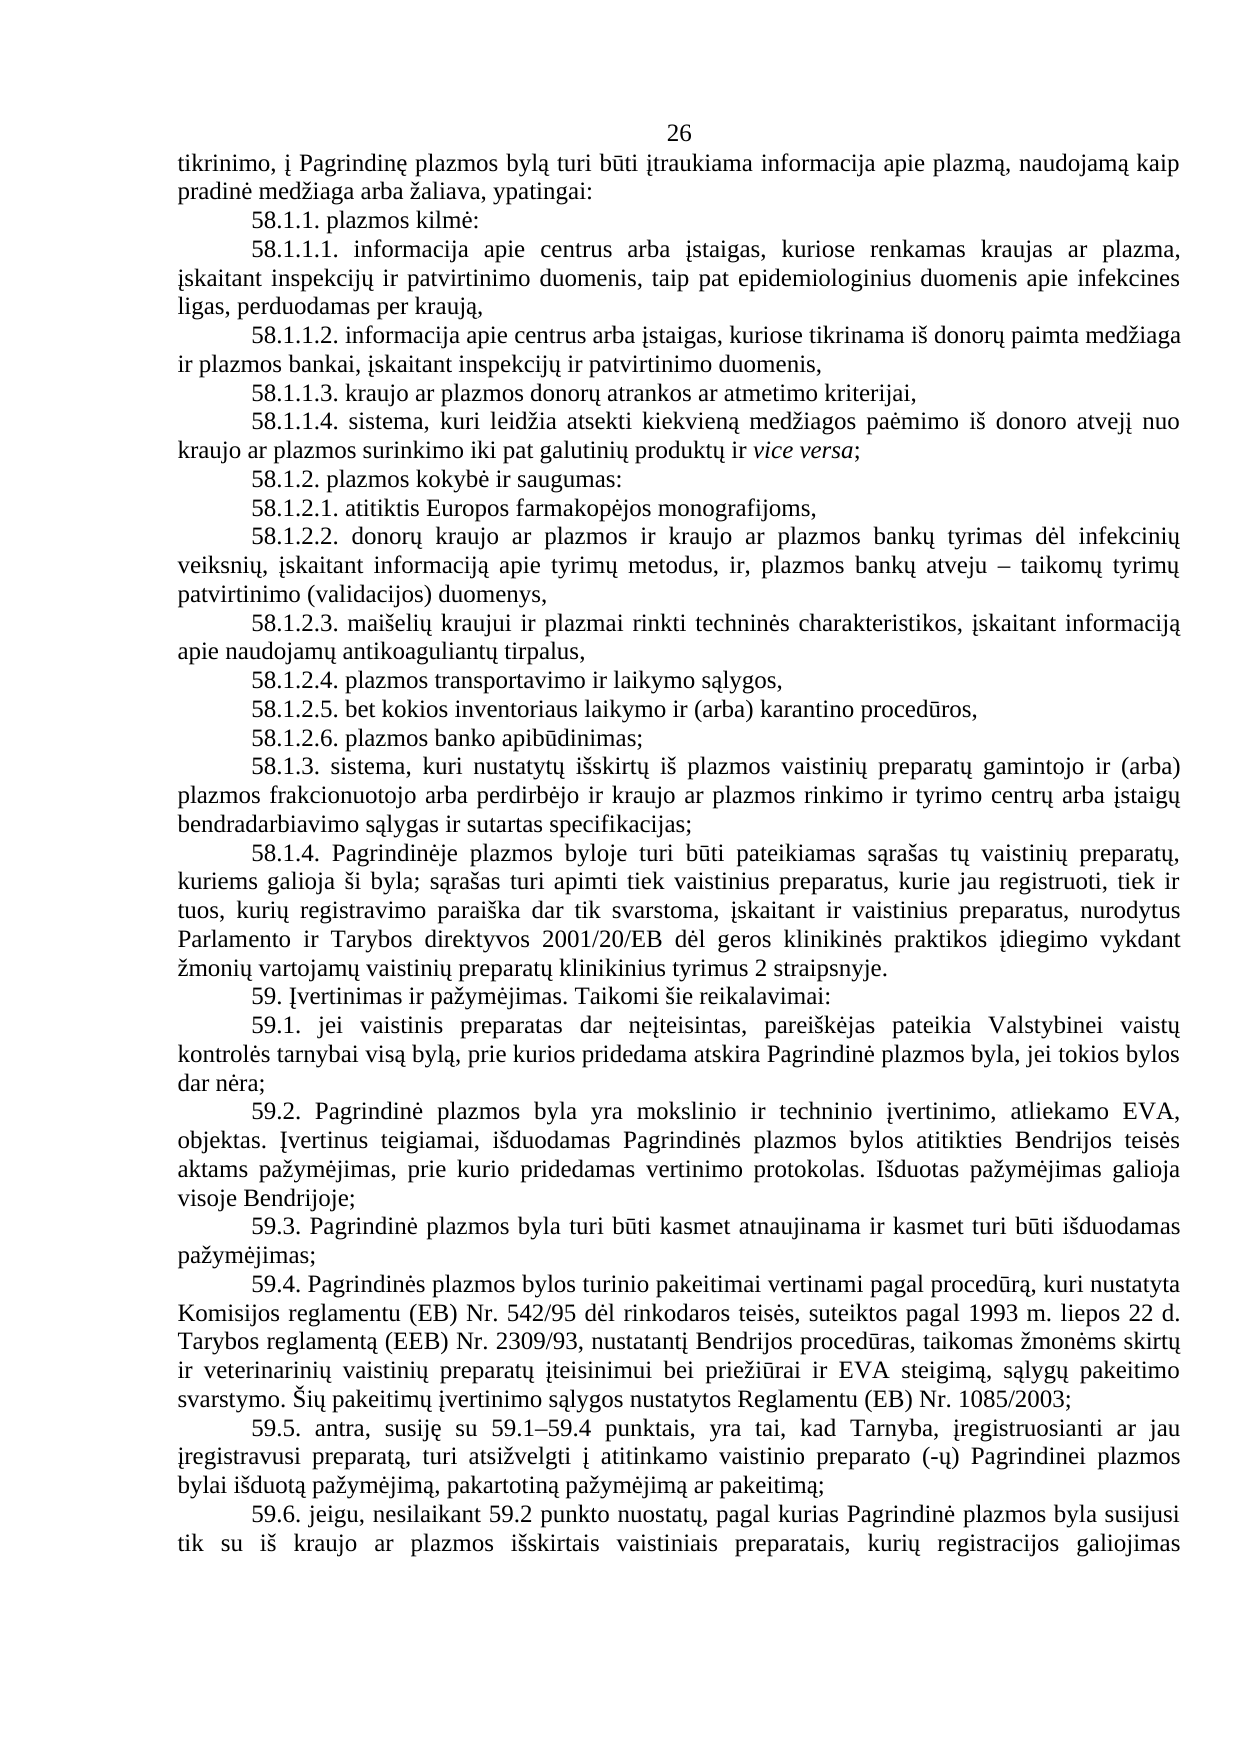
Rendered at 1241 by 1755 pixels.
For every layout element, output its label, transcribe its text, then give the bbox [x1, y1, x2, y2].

text 59. Įvertinimas ir pažymėjimas. Taikomi šie reikalavimai: [177, 981, 1181, 1010]
text 59.1. jei vaistinis preparatas dar neįteisintas, pareiškėjas pateikia Valstybinei vaistų kontrolės tarnybai visą bylą, prie kurios pridedama atskira Pagrindinė plazmos byla, jei tokios bylos dar nėra; [177, 1010, 1181, 1096]
text 58.1.2.2. donorų kraujo ar plazmos ir kraujo ar plazmos bankų tyrimas dėl infekcinių veiksnių, įskaitant informaciją apie tyrimų metodus, ir, plazmos bankų atveju – taikomų tyrimų patvirtinimo (validacijos) duomenys, [177, 521, 1181, 608]
text 58.1.1.3. kraujo ar plazmos donorų atrankos ar atmetimo kriterijai, [177, 378, 1181, 406]
text 58.1.3. sistema, kuri nustatytų išskirtų iš plazmos vaistinių preparatų gamintojo ir (arba) plazmos frakcionuotojo arba perdirbėjo ir kraujo ar plazmos rinkimo ir tyrimo centrų arba įstaigų bendradarbiavimo sąlygas ir sutartas specifikacijas; [177, 751, 1181, 838]
text 59.2. Pagrindinė plazmos byla yra mokslinio ir techninio įvertinimo, atliekamo EVA, objektas. Įvertinus teigiamai, išduodamas Pagrindinės plazmos bylos atitikties Bendrijos teisės aktams pažymėjimas, prie kurio pridedamas vertinimo protokolas. Išduotas pažymėjimas galioja visoje Bendrijoje; [177, 1096, 1181, 1211]
text 58.1.2. plazmos kokybė ir saugumas: [177, 464, 1181, 493]
text 58.1.4. Pagrindinėje plazmos byloje turi būti pateikiamas sąrašas tų vaistinių preparatų, kuriems galioja ši byla; sąrašas turi apimti tiek vaistinius preparatus, kurie jau registruoti, tiek ir tuos, kurių registravimo paraiška dar tik svarstoma, įskaitant ir vaistinius preparatus, nurodytus Parlamento ir Tarybos direktyvos 2001/20/EB dėl geros klinikinės praktikos įdiegimo vykdant žmonių vartojamų vaistinių preparatų klinikinius tyrimus 2 straipsnyje. [177, 838, 1181, 981]
text 58.1.2.1. atitiktis Europos farmakopėjos monografijoms, [177, 493, 1181, 521]
text 59.4. Pagrindinės plazmos bylos turinio pakeitimai vertinami pagal procedūrą, kuri nustatyta Komisijos reglamentu (EB) Nr. 542/95 dėl rinkodaros teisės, suteiktos pagal 1993 m. liepos 22 d. Tarybos reglamentą (EEB) Nr. 2309/93, nustatantį Bendrijos procedūras, taikomas žmonėms skirtų ir veterinarinių vaistinių preparatų įteisinimui bei priežiūrai ir EVA steigimą, sąlygų pakeitimo svarstymo. Šių pakeitimų įvertinimo sąlygos nustatytos Reglamentu (EB) Nr. 1085/2003; [177, 1269, 1181, 1413]
text 59.3. Pagrindinė plazmos byla turi būti kasmet atnaujinama ir kasmet turi būti išduodamas pažymėjimas; [177, 1211, 1181, 1269]
text 58.1.1.4. sistema, kuri leidžia atsekti kiekvieną medžiagos paėmimo iš donoro atvejį nuo kraujo ar plazmos surinkimo iki pat galutinių produktų ir vice versa; [177, 406, 1181, 464]
text 58.1.2.4. plazmos transportavimo ir laikymo sąlygos, [177, 665, 1181, 694]
text 59.6. jeigu, nesilaikant 59.2 punkto nuostatų, pagal kurias Pagrindinė plazmos byla susijusi tik su iš kraujo ar plazmos išskirtais vaistiniais preparatais, kurių registracijos galiojimas [177, 1499, 1181, 1556]
text 58.1.1. plazmos kilmė: [177, 205, 1181, 234]
text tikrinimo, į Pagrindinę plazmos bylą turi būti įtraukiama informacija apie plazmą, naudojamą kaip pradinė medžiaga arba žaliava, ypatingai: [177, 148, 1181, 205]
text 58.1.1.2. informacija apie centrus arba įstaigas, kuriose tikrinama iš donorų paimta medžiaga ir plazmos bankai, įskaitant inspekcijų ir patvirtinimo duomenis, [177, 320, 1181, 378]
text 58.1.2.6. plazmos banko apibūdinimas; [177, 723, 1181, 751]
text 58.1.2.3. maišelių kraujui ir plazmai rinkti techninės charakteristikos, įskaitant informaciją apie naudojamų antikoaguliantų tirpalus, [177, 608, 1181, 665]
text 58.1.2.5. bet kokios inventoriaus laikymo ir (arba) karantino procedūros, [177, 694, 1181, 723]
text 58.1.1.1. informacija apie centrus arba įstaigas, kuriose renkamas kraujas ar plazma, įskaitant inspekcijų ir patvirtinimo duomenis, taip pat epidemiologinius duomenis apie infekcines ligas, perduodamas per kraują, [177, 234, 1181, 320]
text 59.5. antra, susiję su 59.1–59.4 punktais, yra tai, kad Tarnyba, įregistruosianti ar jau įregistravusi preparatą, turi atsižvelgti į atitinkamo vaistinio preparato (-ų) Pagrindinei plazmos bylai išduotą pažymėjimą, pakartotiną pažymėjimą ar pakeitimą; [177, 1413, 1181, 1499]
